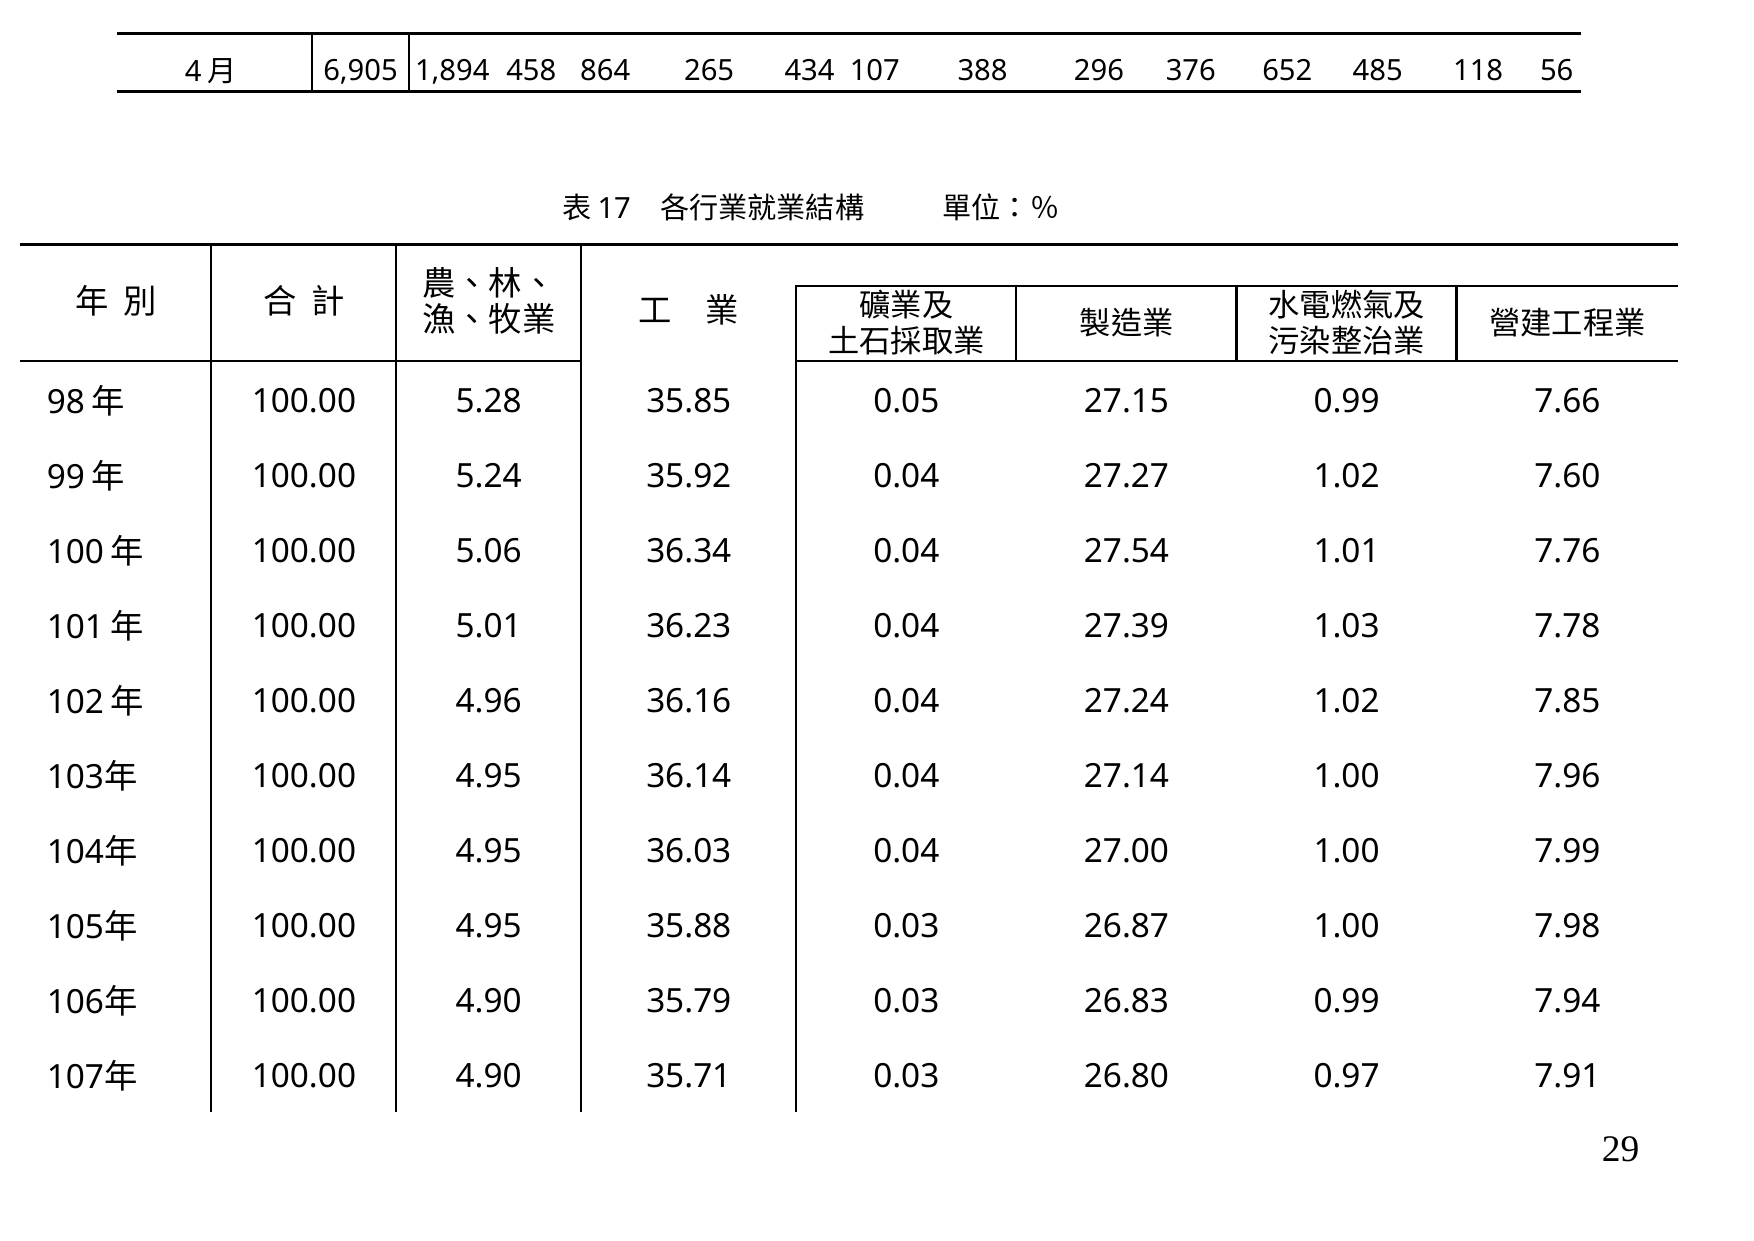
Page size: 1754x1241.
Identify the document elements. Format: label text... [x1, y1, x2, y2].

table_cell 296 [1060, 35, 1138, 90]
table_cell 製造業 [1017, 287, 1235, 360]
table_header 工 業 [582, 246, 796, 360]
table_cell 107年 [20, 1037, 210, 1112]
table_cell 4.95 [397, 812, 580, 887]
table_cell 1.00 [1236, 887, 1456, 962]
table_cell 7.85 [1456, 662, 1678, 737]
table_header [796, 246, 1678, 285]
table_cell 652 [1244, 35, 1331, 90]
table_cell 7.96 [1456, 737, 1678, 812]
table_cell 864 [566, 35, 643, 90]
table_cell 106年 [20, 962, 210, 1037]
table_cell 100.00 [212, 512, 395, 587]
table_cell 0.04 [797, 437, 1016, 512]
table_cell 36.14 [582, 737, 795, 812]
table_cell 6,905 [313, 35, 408, 90]
table_cell 36.03 [582, 812, 795, 887]
table_cell 4.90 [397, 962, 580, 1037]
table_cell 118 [1425, 35, 1531, 90]
table_cell 26.80 [1016, 1037, 1236, 1112]
table_cell 35.92 [582, 437, 795, 512]
table_cell 1.00 [1236, 737, 1456, 812]
table_cell 7.94 [1456, 962, 1678, 1037]
table_cell 100.00 [212, 812, 395, 887]
table_cell 100.00 [212, 362, 395, 437]
table_header 農、林、 漁、牧業 [397, 246, 580, 360]
table_cell 105年 [20, 887, 210, 962]
table_cell 36.23 [582, 587, 795, 662]
table_cell 7.91 [1456, 1037, 1678, 1112]
table_cell 0.04 [797, 587, 1016, 662]
subtitle 表17 各行業就業結構 單位：％ [59, 168, 1639, 243]
table_cell 7.76 [1456, 512, 1678, 587]
table_cell 營建工程業 [1458, 287, 1678, 360]
table_cell 101年 [20, 587, 210, 662]
table_cell 107 [845, 35, 905, 90]
table_cell 4月 [117, 35, 311, 90]
table_cell 5.01 [397, 587, 580, 662]
table_cell 27.54 [1016, 512, 1236, 587]
table_cell 265 [644, 35, 774, 90]
table_cell 100.00 [212, 737, 395, 812]
table_cell 0.03 [797, 887, 1016, 962]
table_cell 0.04 [797, 812, 1016, 887]
table_cell 98年 [20, 362, 210, 437]
table_cell 104年 [20, 812, 210, 887]
table_cell 35.79 [582, 962, 795, 1037]
table_cell 1.01 [1236, 512, 1456, 587]
table_cell 0.04 [797, 737, 1016, 812]
table_cell 27.39 [1016, 587, 1236, 662]
table_cell 100.00 [212, 1037, 395, 1112]
table_cell 0.04 [797, 512, 1016, 587]
table_cell 4.90 [397, 1037, 580, 1112]
table_cell 5.28 [397, 362, 580, 437]
table_cell 100.00 [212, 962, 395, 1037]
table_cell 1.02 [1236, 662, 1456, 737]
table_cell 7.66 [1456, 362, 1678, 437]
table_cell 4.95 [397, 887, 580, 962]
table_cell 5.06 [397, 512, 580, 587]
table_cell 103年 [20, 737, 210, 812]
table_cell 27.27 [1016, 437, 1236, 512]
table_cell 100.00 [212, 587, 395, 662]
table_cell 7.60 [1456, 437, 1678, 512]
table_cell 100.00 [212, 887, 395, 962]
table_cell 1.02 [1236, 437, 1456, 512]
table_cell 礦業及 土石採取業 [797, 287, 1015, 360]
table_header 年 別 [20, 246, 210, 360]
table_cell 35.88 [582, 887, 795, 962]
table_cell 35.85 [582, 360, 795, 437]
table_cell 4.95 [397, 737, 580, 812]
table_cell 36.34 [582, 512, 795, 587]
table_cell 1,894 [410, 35, 496, 90]
table_header 合 計 [212, 246, 395, 360]
table_cell 0.04 [797, 662, 1016, 737]
table_cell 458 [496, 35, 566, 90]
table_cell 0.03 [797, 962, 1016, 1037]
table_cell 376 [1138, 35, 1243, 90]
table_cell 485 [1331, 35, 1424, 90]
table_cell 27.24 [1016, 662, 1236, 737]
table_cell 388 [905, 35, 1060, 90]
table_cell 36.16 [582, 662, 795, 737]
table_cell 27.14 [1016, 737, 1236, 812]
table_cell 100.00 [212, 437, 395, 512]
table_cell 0.03 [797, 1037, 1016, 1112]
table_cell 35.71 [582, 1037, 795, 1112]
table_cell 0.99 [1236, 362, 1456, 437]
table_cell 5.24 [397, 437, 580, 512]
table_cell 99年 [20, 437, 210, 512]
table_cell 7.78 [1456, 587, 1678, 662]
table_cell 7.98 [1456, 887, 1678, 962]
table_cell 568 [1531, 35, 1581, 90]
table_cell 26.83 [1016, 962, 1236, 1037]
table_cell 100.00 [212, 662, 395, 737]
table_cell 0.05 [797, 362, 1016, 437]
table_cell 102年 [20, 662, 210, 737]
table_cell 水電燃氣及 污染整治業 [1238, 287, 1455, 360]
table_cell 0.97 [1236, 1037, 1456, 1112]
table_cell 27.00 [1016, 812, 1236, 887]
table_cell 100年 [20, 512, 210, 587]
table_cell 7.99 [1456, 812, 1678, 887]
table_cell 26.87 [1016, 887, 1236, 962]
table_cell 434 [774, 35, 844, 90]
table_cell 27.15 [1016, 362, 1236, 437]
table_cell 1.00 [1236, 812, 1456, 887]
table_cell 4.96 [397, 662, 580, 737]
table_cell 0.99 [1236, 962, 1456, 1037]
table_cell 1.03 [1236, 587, 1456, 662]
